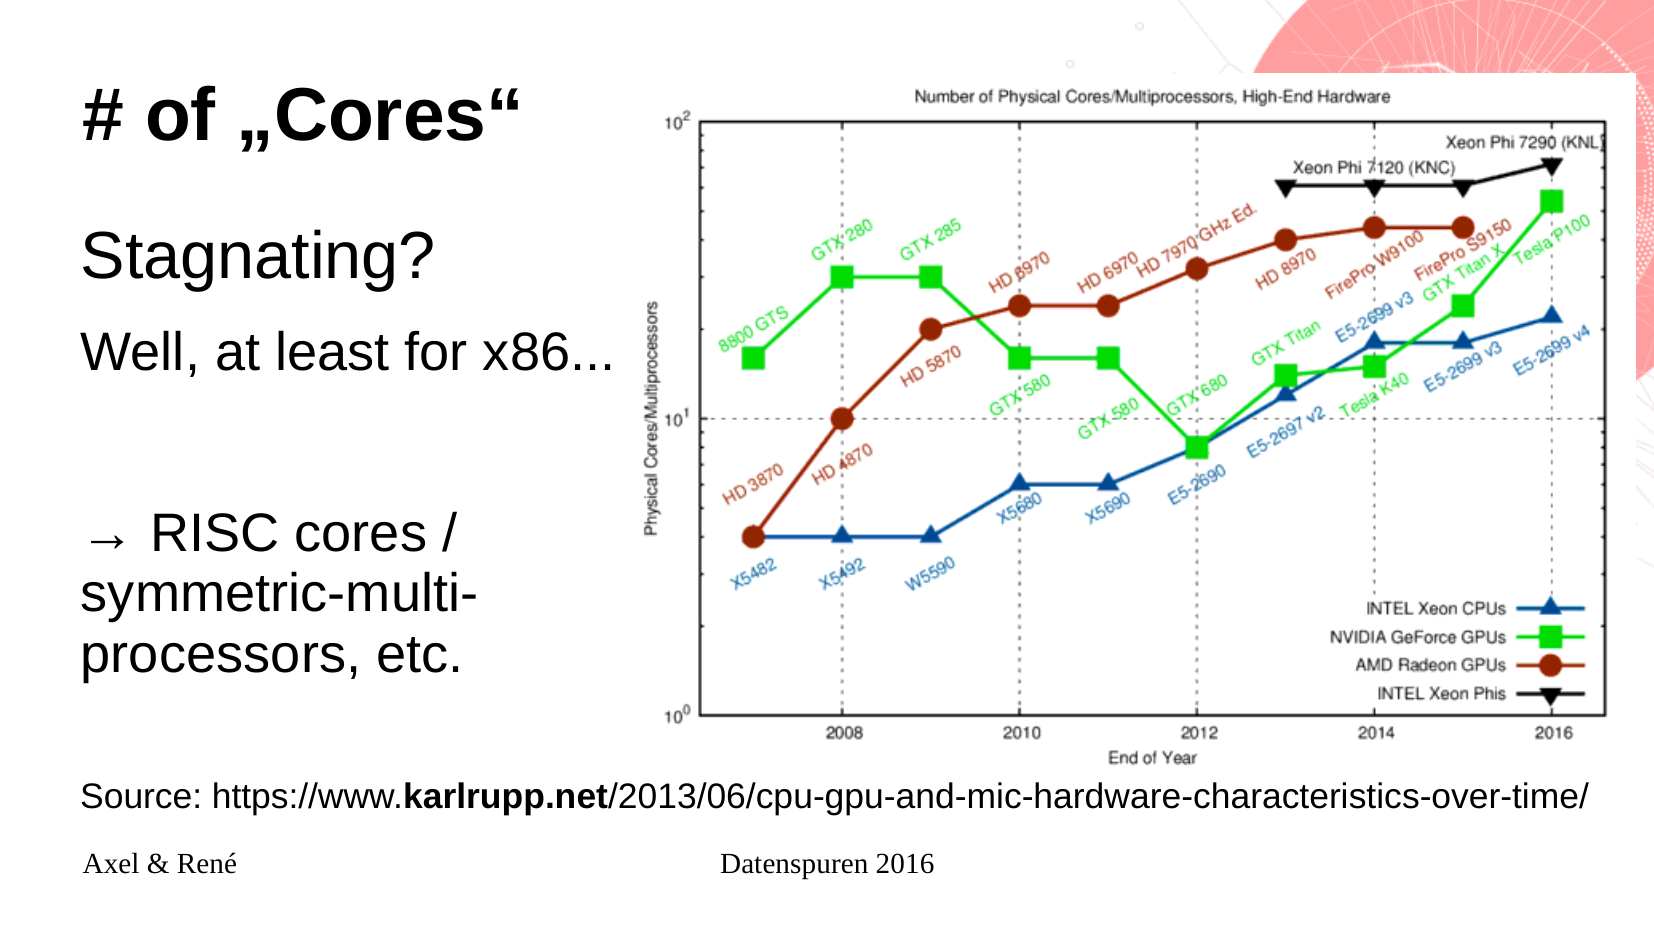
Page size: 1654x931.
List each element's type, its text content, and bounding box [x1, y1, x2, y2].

list Stagnating? Well, at least for x86... → RISC cores / symmetric-multi- processors, etc. [80, 217, 637, 758]
picture [638, 73, 1636, 770]
text_box Source: https://www.karlrupp.net/2013/06/cpu-gpu-and-mic-hardware-characteristics-over-time/ [65, 769, 1605, 824]
title # of „Cores“ [82, 37, 1571, 193]
